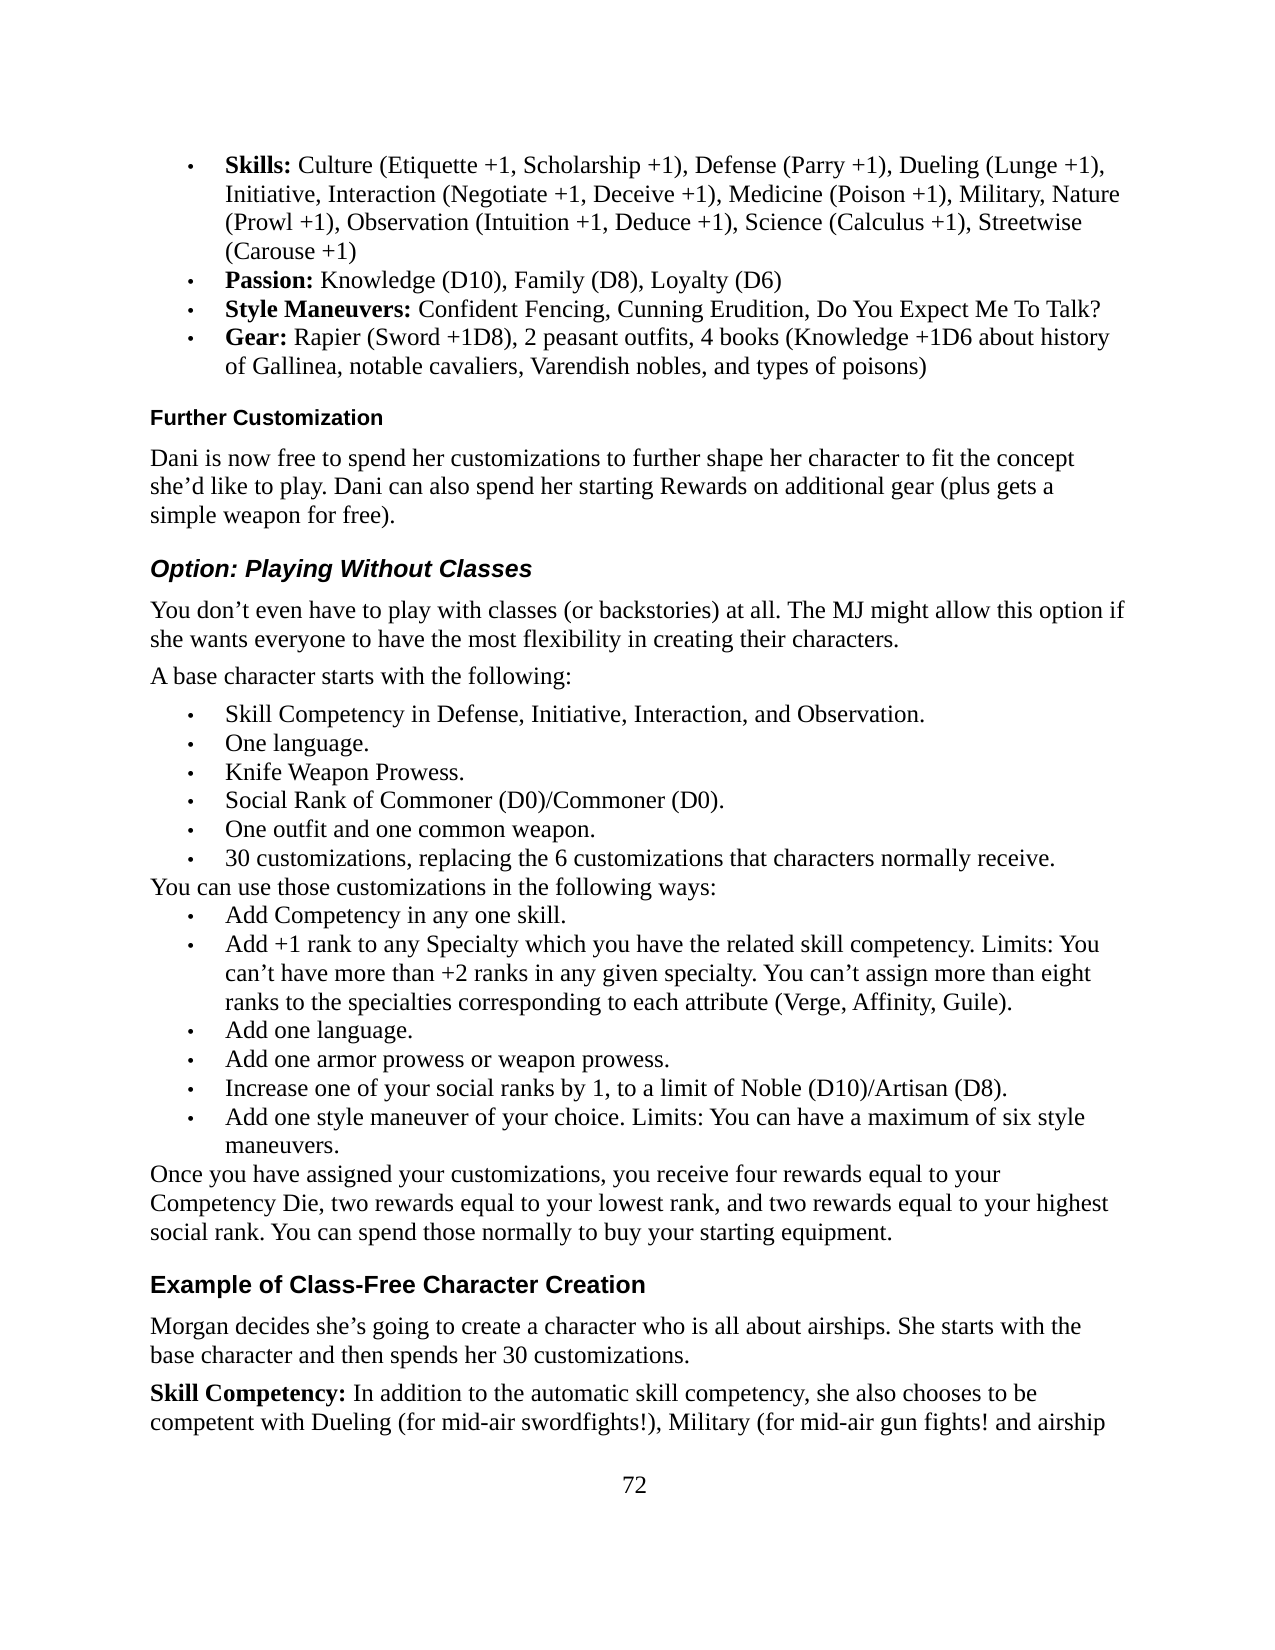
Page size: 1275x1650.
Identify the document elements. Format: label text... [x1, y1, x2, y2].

text Morgan decides she’s going to create a character who is all about airships. She starts with the base character and then spends her 30 customizations. [150, 1311, 1125, 1369]
text A base character starts with the following: [150, 661, 1125, 690]
text You don’t even have to play with classes (or backstories) at all. The MJ might allow this option if she wants everyone to have the most flexibility in creating their characters. [150, 595, 1125, 652]
list 30 customizations, replacing the 6 customizations that characters normally receive. [187, 843, 1125, 872]
list Knife Weapon Prowess. [187, 757, 1125, 785]
list Add one language. [187, 1015, 1125, 1044]
list Gear: Rapier (Sword +1D8), 2 peasant outfits, 4 books (Knowledge +1D6 about history of Gallinea, notable cavaliers, Varendish nobles, and types of poisons) [187, 322, 1125, 380]
subtitle Further Customization [150, 405, 1125, 430]
list Skills: Culture (Etiquette +1, Scholarship +1), Defense (Parry +1), Dueling (Lunge +1), Initiative, Interaction (Negotiate +1, Deceive +1), Medicine (Poison +1), Military, Nature (Prowl +1), Observation (Intuition +1, Deduce +1), Science (Calculus +1), Streetwise (Carouse +1) [187, 150, 1125, 265]
text You can use those customizations in the following ways: [150, 872, 1125, 900]
list Add +1 rank to any Specialty which you have the related skill competency. Limits: You can’t have more than +2 ranks in any given specialty. You can’t assign more than eight ranks to the specialties corresponding to each attribute (Verge, Affinity, Guile). [187, 929, 1125, 1015]
text Dani is now free to spend her customizations to further shape her character to fit the concept she’d like to play. Dani can also spend her starting Rewards on additional gear (plus gets a simple weapon for free). [150, 443, 1125, 529]
list Add Competency in any one skill. [187, 900, 1125, 929]
subtitle Example of Class-Free Character Creation [150, 1270, 1125, 1299]
list Passion: Knowledge (D10), Family (D8), Loyalty (D6) [187, 265, 1125, 294]
list Skill Competency in Defense, Initiative, Interaction, and Observation. [187, 699, 1125, 728]
list Style Maneuvers: Confident Fencing, Cunning Erudition, Do You Expect Me To Talk? [187, 294, 1125, 322]
list One outfit and one common weapon. [187, 814, 1125, 843]
list Add one style maneuver of your choice. Limits: You can have a maximum of six style maneuvers. [187, 1102, 1125, 1159]
list One language. [187, 728, 1125, 757]
text Once you have assigned your customizations, you receive four rewards equal to your Competency Die, two rewards equal to your lowest rank, and two rewards equal to your highest social rank. You can spend those normally to buy your starting equipment. [150, 1159, 1125, 1245]
list Add one armor prowess or weapon prowess. [187, 1044, 1125, 1073]
list Social Rank of Commoner (D0)/Commoner (D0). [187, 785, 1125, 814]
text Skill Competency: In addition to the automatic skill competency, she also chooses to be competent with Dueling (for mid-air swordfights!), Military (for mid-air gun fights! and airship [150, 1378, 1125, 1435]
subtitle Option: Playing Without Classes [150, 554, 1125, 582]
list Increase one of your social ranks by 1, to a limit of Noble (D10)/Artisan (D8). [187, 1073, 1125, 1102]
